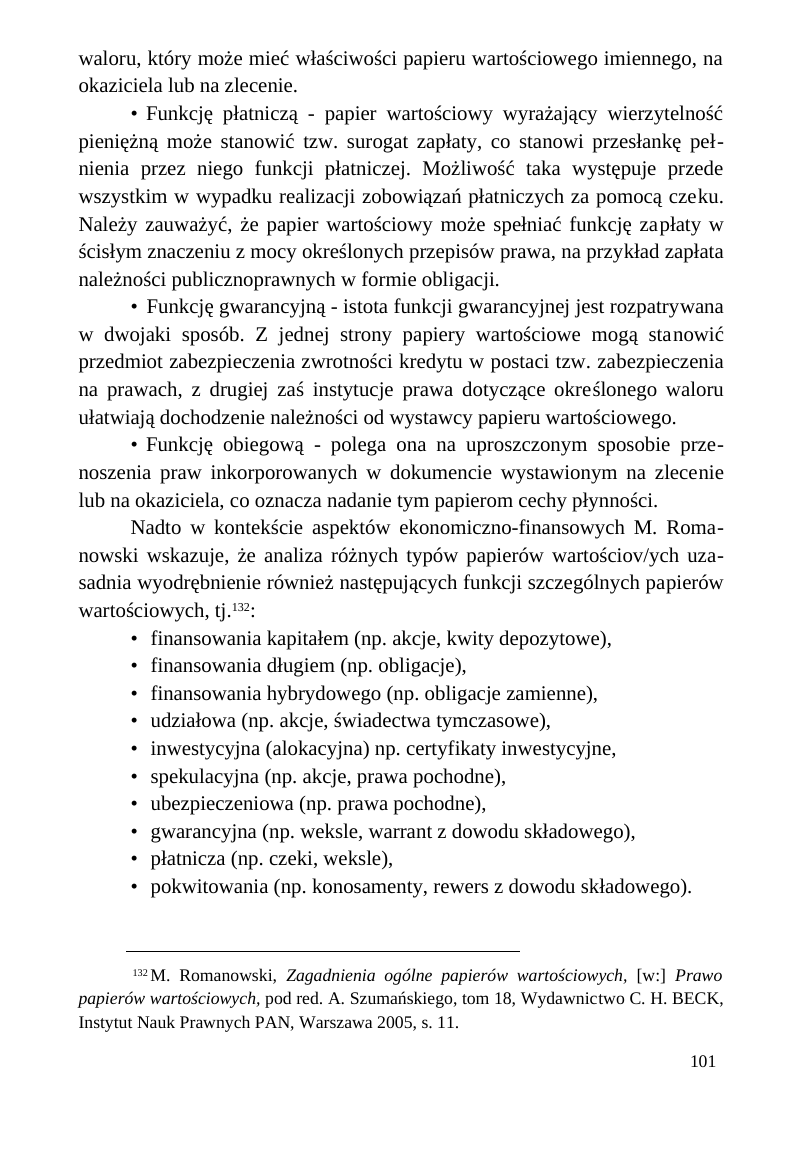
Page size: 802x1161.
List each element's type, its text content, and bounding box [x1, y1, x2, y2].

text 132 M. Romanowski, Zagadnienia ogólne papierów wartościowych, [w:] Prawo papierów wartościowych, pod red. A. Szumańskiego, tom 18, Wydawnic­two C. H. BECK, Instytut Nauk Prawnych PAN, Warszawa 2005, s. 11. [78, 965, 724, 1032]
list płatnicza (np. czeki, weksle), [78, 846, 724, 870]
list inwestycyjna (alokacyjna) np. certyfikaty inwestycyjne, [78, 736, 724, 760]
list pokwitowania (np. konosamenty, rewers z dowodu składowego). [78, 874, 724, 898]
list Funkcję gwarancyjną - istota funkcji gwarancyjnej jest rozpatry­wana w dwojaki sposób. Z jednej strony papiery wartościowe mogą sta­nowić przedmiot zabezpieczenia zwrotności kredytu w postaci tzw. za­bezpieczenia na prawach, z drugiej zaś instytucje prawa dotyczące okre­ślonego waloru ułatwiają dochodzenie należności od wystawcy papieru wartościowego. [78, 294, 724, 429]
list spekulacyjna (np. akcje, prawa pochodne), [78, 763, 724, 788]
list finansowania hybrydowego (np. obligacje zamienne), [78, 681, 724, 705]
list ubezpieczeniowa (np. prawa pochodne), [78, 791, 724, 815]
list Funkcję płatniczą - papier wartościowy wyrażający wierzytelność pieniężną może stanowić tzw. surogat zapłaty, co stanowi przesłankę peł­nienia przez niego funkcji płatniczej. Możliwość taka występuje przede wszystkim w wypadku realizacji zobowiązań płatniczych za pomocą cze­ku. Należy zauważyć, że papier wartościowy może spełniać funkcję za­płaty w ścisłym znaczeniu z mocy określonych przepisów prawa, na przy­kład zapłata należności publicznoprawnych w formie obligacji. [78, 101, 724, 291]
list udziałowa (np. akcje, świadectwa tymczasowe), [78, 708, 724, 732]
text Nadto w kontekście aspektów ekonomiczno-finansowych M. Roma­nowski wskazuje, że analiza różnych typów papierów wartościov/ych uza­sadnia wyodrębnienie również następujących funkcji szczególnych pa­pierów wartościowych, tj.132: [78, 515, 724, 622]
list finansowania długiem (np. obligacje), [78, 653, 724, 677]
text waloru, który może mieć właściwości papieru wartościowego imiennego, na okaziciela lub na zlecenie. [78, 46, 724, 97]
list gwarancyjna (np. weksle, warrant z dowodu składowego), [78, 819, 724, 843]
list Funkcję obiegową - polega ona na uproszczonym sposobie prze­noszenia praw inkorporowanych w dokumencie wystawionym na zlece­nie lub na okaziciela, co oznacza nadanie tym papierom cechy płynności. [78, 432, 724, 512]
text 101 [690, 1051, 721, 1071]
list finansowania kapitałem (np. akcje, kwity depozytowe), [78, 626, 724, 649]
